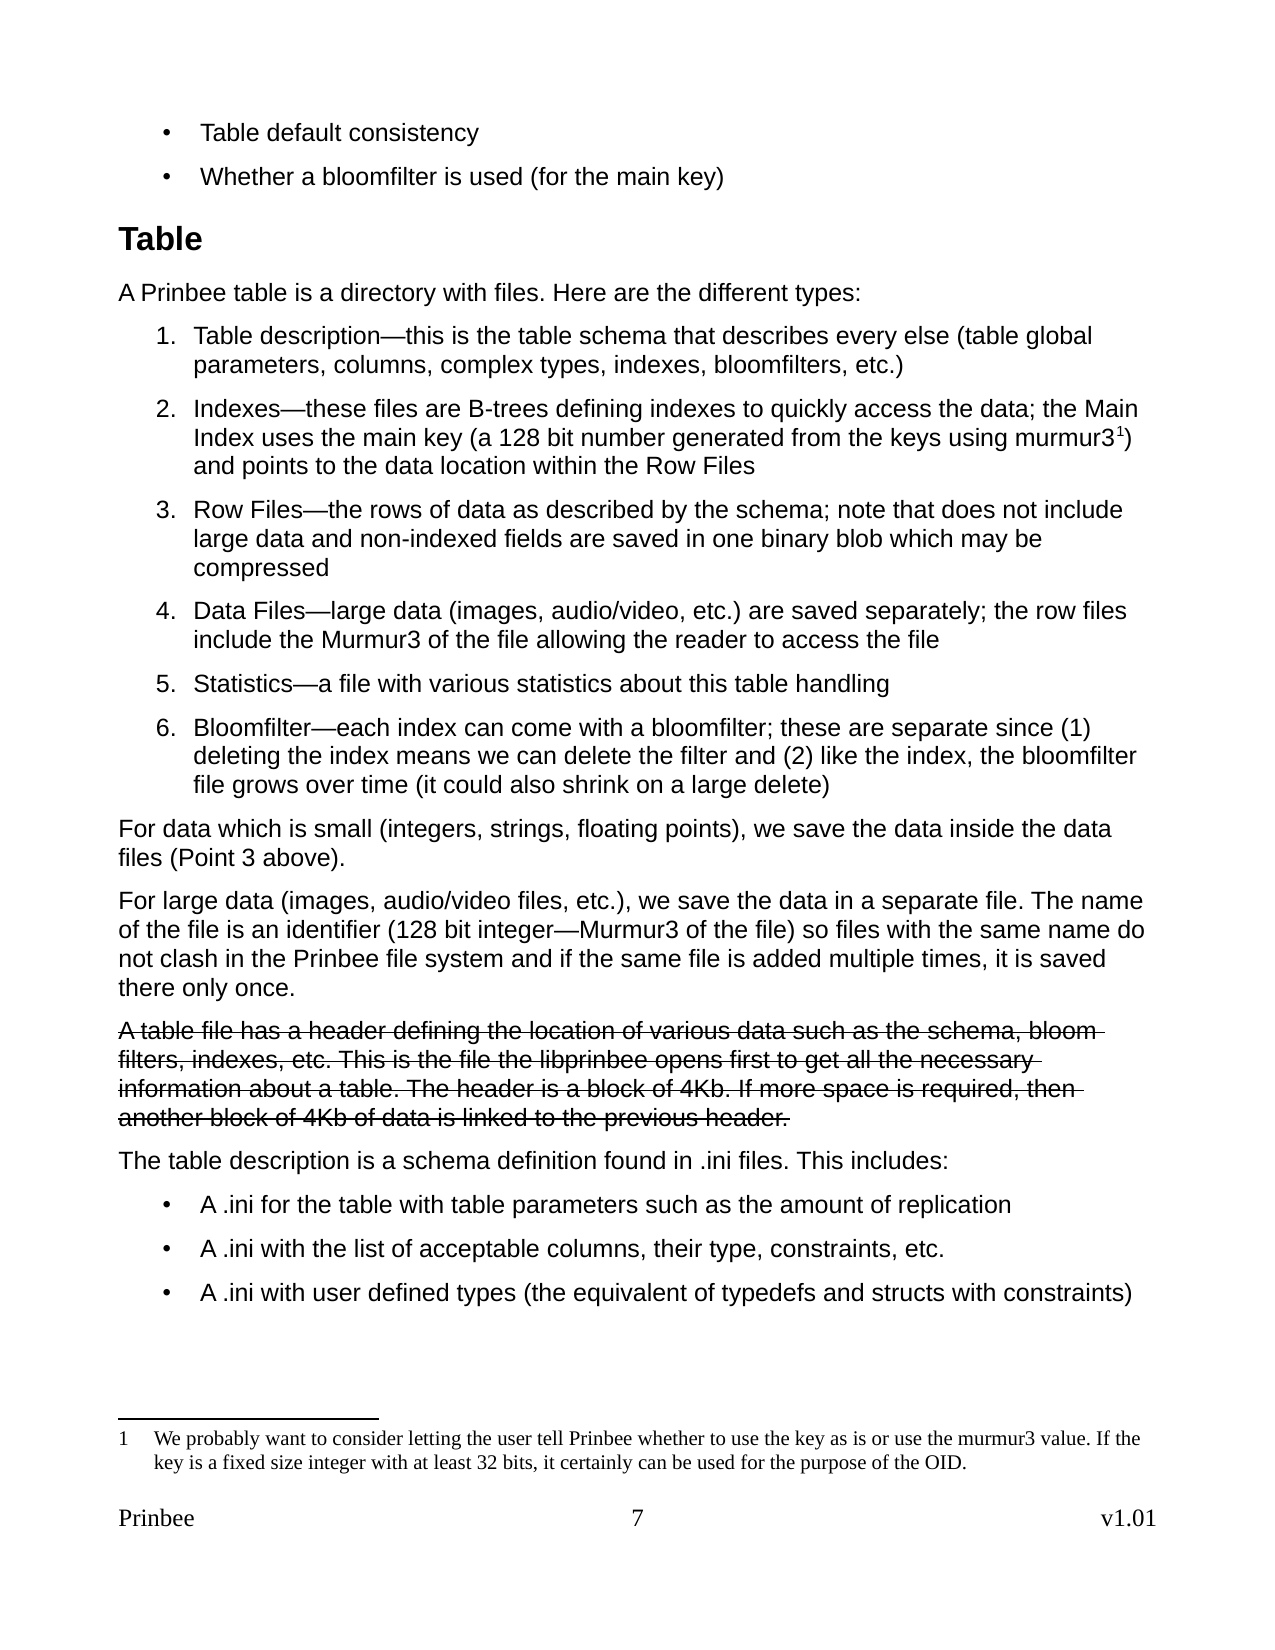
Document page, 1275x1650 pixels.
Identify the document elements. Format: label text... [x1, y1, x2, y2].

list Row Files—the rows of data as described by the schema; note that does not include large data and non-indexed fields are saved in one binary blob which may be compressed [156, 495, 1157, 581]
text For large data (images, audio/video files, etc.), we save the data in a separate file. The name of the file is an identifier (128 bit integer—Murmur3 of the file) so files with the same name do not clash in the Prinbee file system and if the same file is added multiple times, it is saved there only once. [118, 886, 1157, 1001]
text The table description is a schema definition found in .ini files. This includes: [118, 1146, 1157, 1175]
list Indexes—these files are B-trees defining indexes to quickly access the data; the Main Index uses the main key (a 128 bit number generated from the keys using murmur3) and points to the data location within the Row Files [156, 394, 1157, 480]
text A table file has a header defining the location of various data such as the schema, bloom filters, indexes, etc. This is the file the libprinbee opens first to get all the necessary information about a table. The header is a block of 4Kb. If more space is required, then another block of 4Kb of data is linked to the previous header. [118, 1016, 1157, 1131]
list Data Files—large data (images, audio/video, etc.) are saved separately; the row files include the Murmur3 of the file allowing the reader to access the file [156, 596, 1157, 654]
list Statistics—a file with various statistics about this table handling [156, 669, 1157, 698]
list A .ini with user defined types (the equivalent of typedefs and structs with constraints) [162, 1278, 1157, 1307]
list Whether a bloomfilter is used (for the main key) [162, 162, 1157, 191]
list A .ini for the table with table parameters such as the amount of replication [162, 1190, 1157, 1219]
text A Prinbee table is a directory with files. Here are the different types: [118, 278, 1157, 306]
text For data which is small (integers, strings, floating points), we save the data inside the data files (Point 3 above). [118, 814, 1157, 871]
list Table default consistency [162, 118, 1157, 147]
list We probably want to consider letting the user tell Prinbee whether to use the key as is or use the murmur3 value. If the key is a fixed size integer with at least 32 bits, it certainly can be used for the purpose of the OID. [118, 1426, 1157, 1474]
list Table description—this is the table schema that describes every else (table global parameters, columns, complex types, indexes, bloomfilters, etc.) [156, 321, 1157, 379]
subtitle Table [118, 219, 1157, 258]
list Bloomfilter—each index can come with a bloomfilter; these are separate since (1) deleting the index means we can delete the filter and (2) like the index, the bloomfilter file grows over time (it could also shrink on a large delete) [156, 713, 1157, 799]
list A .ini with the list of acceptable columns, their type, constraints, etc. [162, 1234, 1157, 1263]
